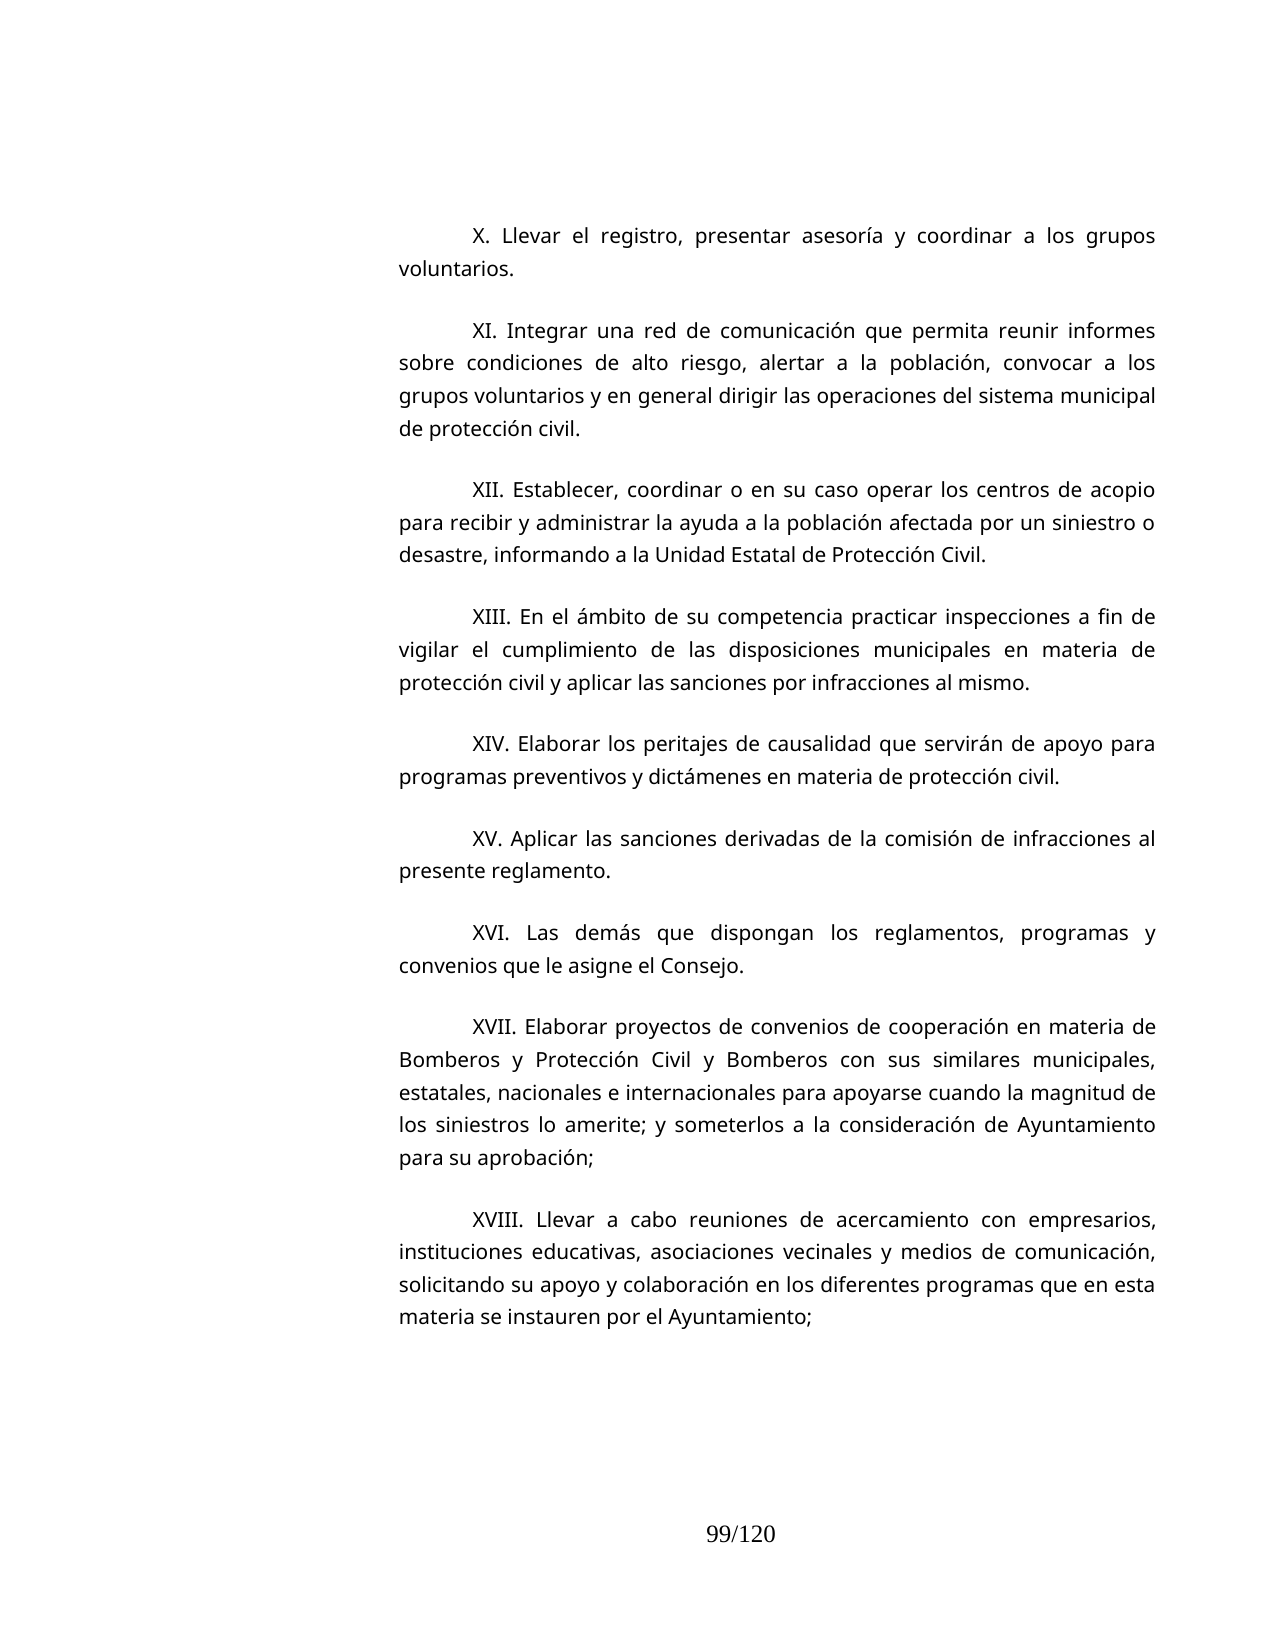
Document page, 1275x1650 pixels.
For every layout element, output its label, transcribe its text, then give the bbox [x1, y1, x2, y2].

text X. Llevar el registro, presentar asesoría y coordinar a los grupos voluntarios. [399, 221, 1157, 282]
text XVII. Elaborar proyectos de convenios de cooperación en materia de Bomberos y Protección Civil y Bomberos con sus similares municipales, estatales, nacionales e internacionales para apoyarse cuando la magnitud de los siniestros lo amerite; y someterlos a la consideración de Ayuntamiento para su aprobación; [399, 1012, 1157, 1171]
text XV. Aplicar las sanciones derivadas de la comisión de infracciones al presente reglamento. [399, 824, 1157, 885]
text XVI. Las demás que dispongan los reglamentos, programas y convenios que le asigne el Consejo. [399, 918, 1157, 979]
text XIV. Elaborar los peritajes de causalidad que servirán de apoyo para programas preventivos y dictámenes en materia de protección civil. [399, 729, 1157, 790]
text XIII. En el ámbito de su competencia practicar inspecciones a fin de vigilar el cumplimiento de las disposiciones municipales en materia de protección civil y aplicar las sanciones por infracciones al mismo. [399, 602, 1157, 696]
text XVIII. Llevar a cabo reuniones de acercamiento con empresarios, instituciones educativas, asociaciones vecinales y medios de comunicación, solicitando su apoyo y colaboración en los diferentes programas que en esta materia se instauren por el Ayuntamiento; [399, 1205, 1157, 1331]
text XII. Establecer, coordinar o en su caso operar los centros de acopio para recibir y administrar la ayuda a la población afectada por un siniestro o desastre, informando a la Unidad Estatal de Protección Civil. [399, 475, 1157, 569]
text XI. Integrar una red de comunicación que permita reunir informes sobre condiciones de alto riesgo, alertar a la población, convocar a los grupos voluntarios y en general dirigir las operaciones del sistema municipal de protección civil. [399, 316, 1157, 442]
